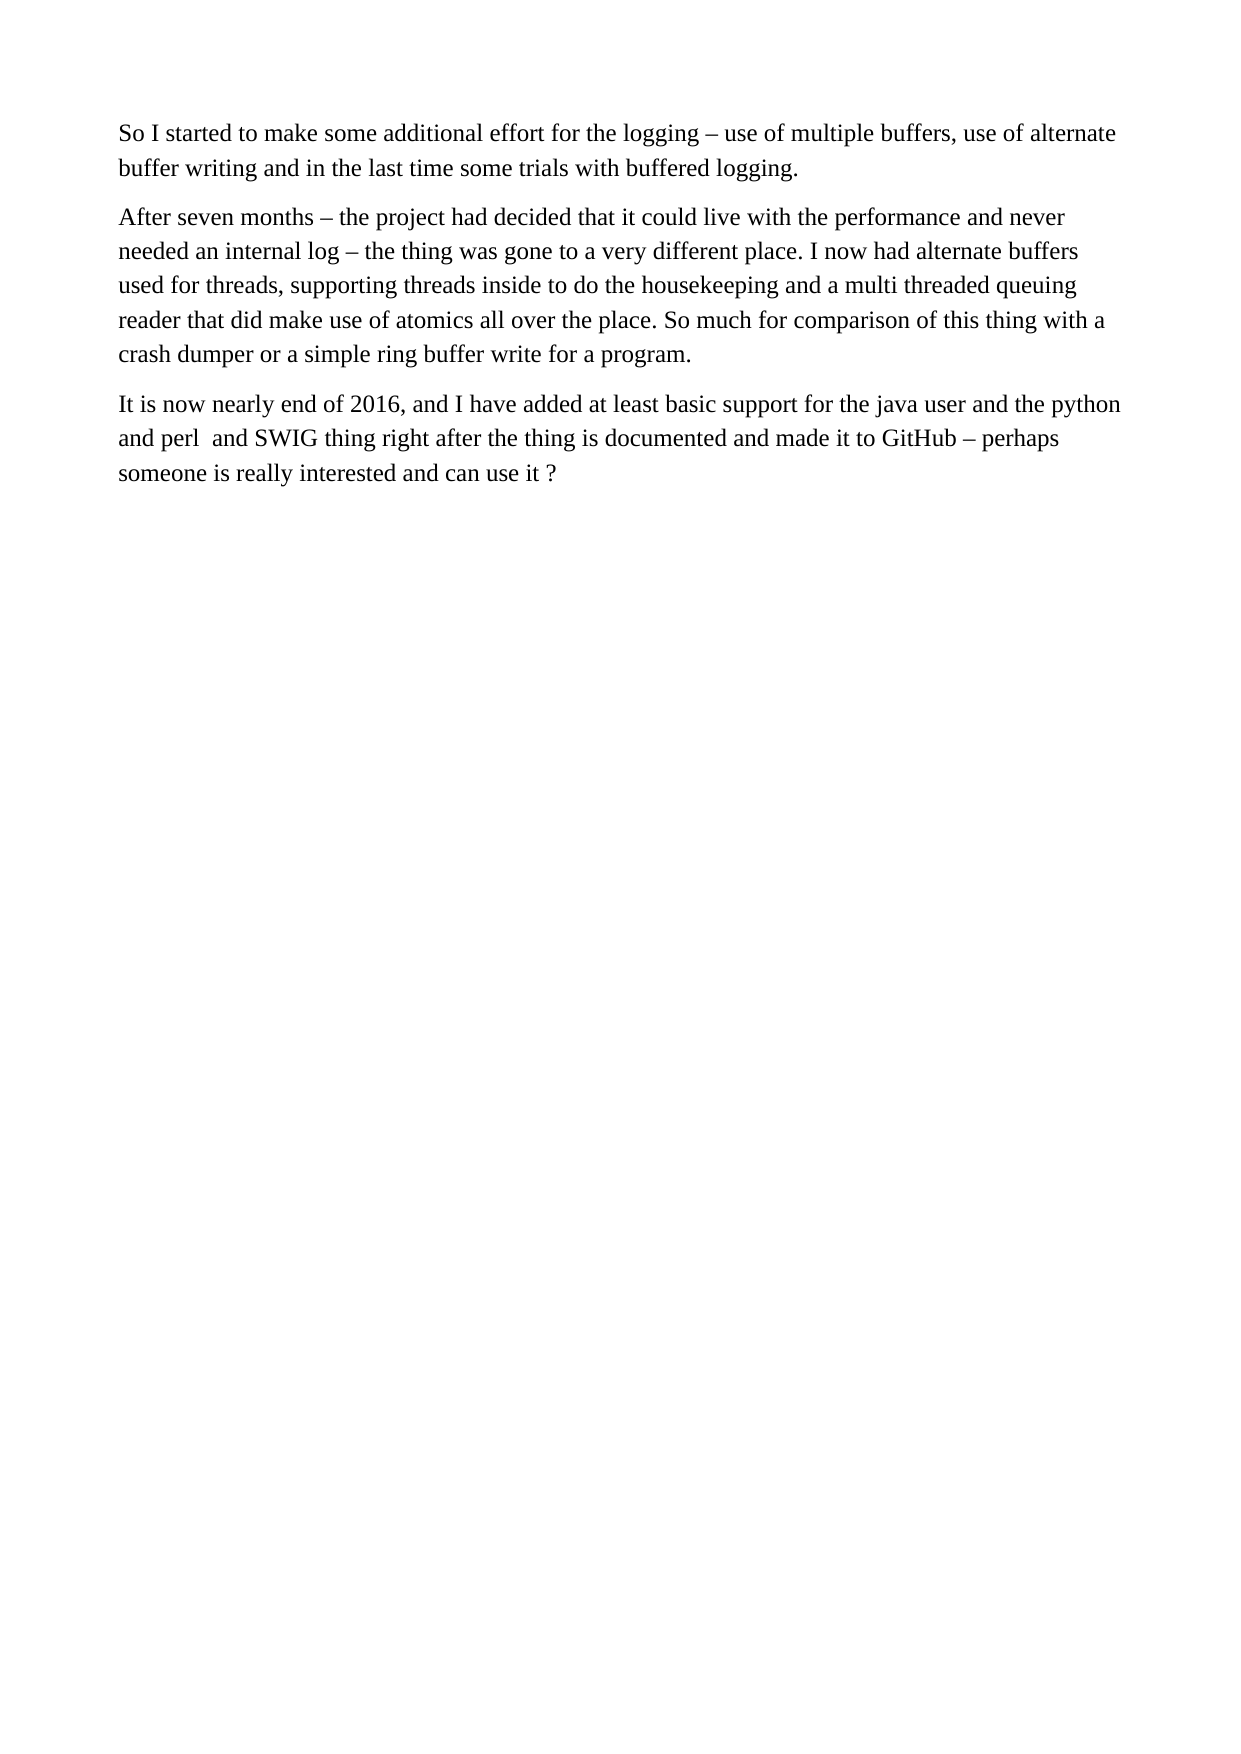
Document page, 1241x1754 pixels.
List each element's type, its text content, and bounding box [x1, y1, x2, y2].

text So I started to make some additional effort for the logging – use of multiple buffers, use of alternate buffer writing and in the last time some trials with buffered logging. [118, 118, 1122, 181]
text It is now nearly end of 2016, and I have added at least basic support for the java user and the python and perl and SWIG thing right after the thing is documented and made it to GitHub – perhaps someone is really interested and can use it ? [118, 389, 1122, 486]
text After seven months – the project had decided that it could live with the performance and never needed an internal log – the thing was gone to a very different place. I now had alternate buffers used for threads, supporting threads inside to do the housekeeping and a multi threaded queuing reader that did make use of atomics all over the place. So much for comparison of this thing with a crash dumper or a simple ring buffer write for a program. [118, 202, 1122, 368]
